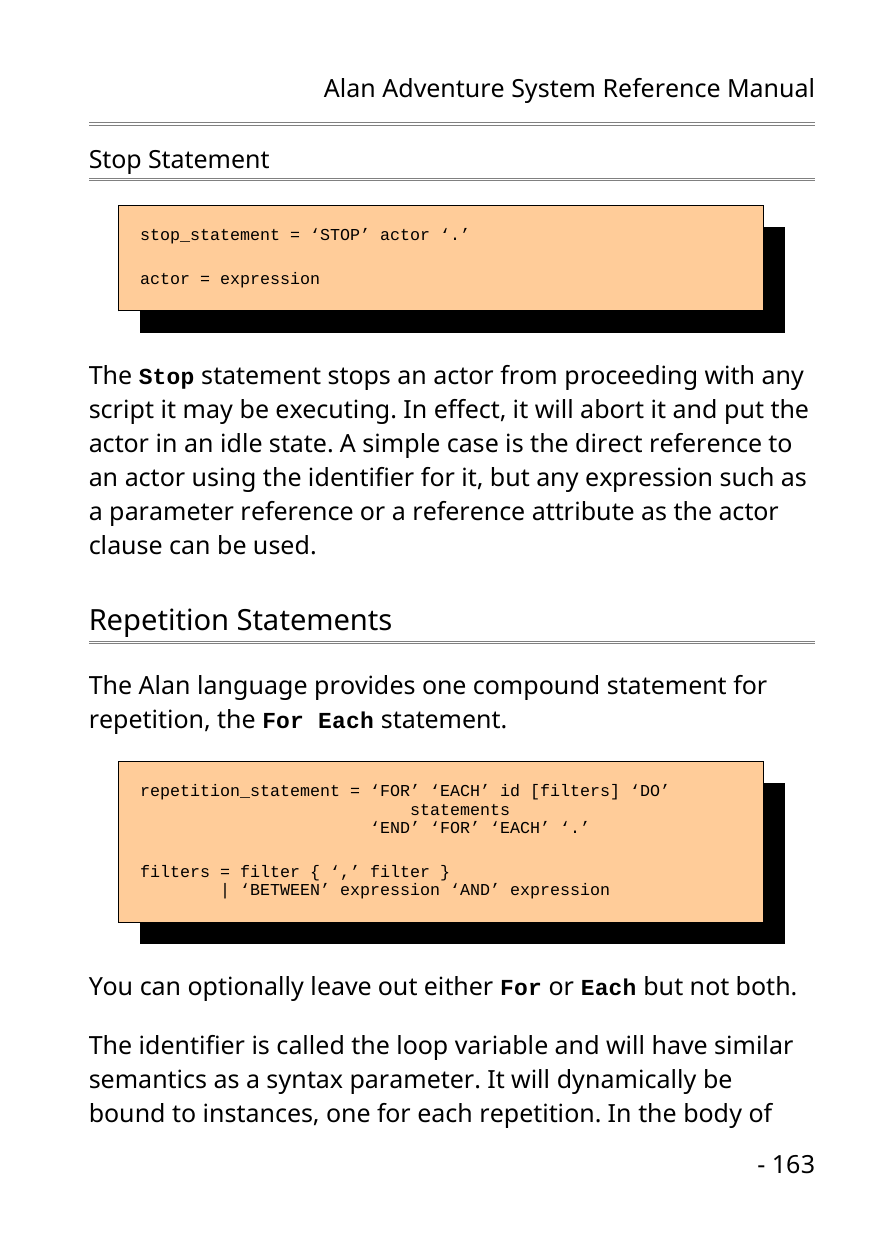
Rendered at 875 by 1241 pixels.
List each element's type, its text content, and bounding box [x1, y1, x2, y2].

text The Stop statement stops an actor from proceeding with any script it may be executing. In effect, it will abort it and put the actor in an idle state. A simple case is the direct reference to an actor using the identifier for it, but any expression such as a parameter reference or a reference attribute as the actor clause can be used. [88, 358, 815, 562]
text The identifier is called the loop variable and will have similar semantics as a syntax parameter. It will dynamically be bound to instances, one for each repetition. In the body of [88, 1028, 815, 1130]
subtitle Repetition Statements [88, 599, 815, 643]
text The Alan language provides one compound statement for repetition, the For Each statement. [88, 668, 815, 736]
text repetition_statement = ‘FOR’ ‘EACH’ id [filters] ‘DO’ statements ‘END’ ‘FOR’ ‘EACH’ ‘.’ [119, 762, 763, 838]
subtitle Stop Statement [88, 142, 815, 180]
text filters = filter { ‘,’ filter } | ‘BETWEEN’ expression ‘AND’ expression [119, 842, 763, 922]
text You can optionally leave out either For or Each but not both. [88, 969, 815, 1003]
text actor = expression [119, 249, 763, 310]
text stop_statement = ‘STOP’ actor ‘.’ [119, 206, 763, 246]
